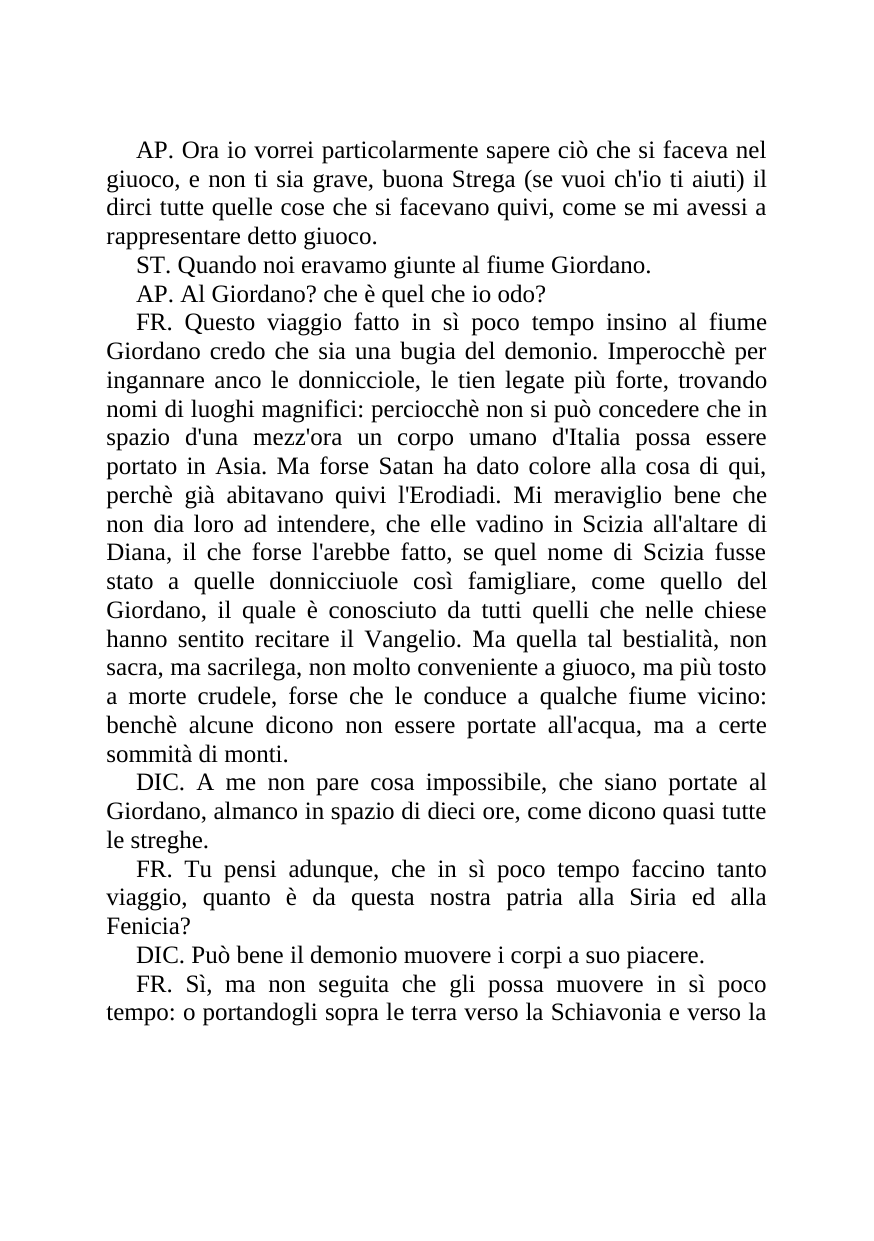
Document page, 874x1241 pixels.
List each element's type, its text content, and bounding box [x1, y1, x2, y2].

text DIC. Può bene il demonio muovere i corpi a suo piacere. [106, 940, 768, 969]
text ST. Quando noi eravamo giunte al fiume Giordano. [106, 250, 768, 279]
text AP. Ora io vorrei particolarmente sapere ciò che si faceva nel giuoco, e non ti sia grave, buona Strega (se vuoi ch'io ti aiuti) il dirci tutte quelle cose che si facevano quivi, come se mi avessi a rappresentare detto giuoco. [106, 135, 768, 250]
text FR. Tu pensi adunque, che in sì poco tempo faccino tanto viaggio, quanto è da questa nostra patria alla Siria ed alla Fenicia? [106, 854, 768, 940]
text FR. Questo viaggio fatto in sì poco tempo insino al fiume Giordano credo che sia una bugia del demonio. Imperocchè per ingannare anco le donnicciole, le tien legate più forte, trovando nomi di luoghi magnifici: perciocchè non si può concedere che in spazio d'una mezz'ora un corpo umano d'Italia possa essere portato in Asia. Ma forse Satan ha dato colore alla cosa di qui, perchè già abitavano quivi l'Erodiadi. Mi meraviglio bene che non dia loro ad intendere, che elle vadino in Scizia all'altare di Diana, il che forse l'arebbe fatto, se quel nome di Scizia fusse stato a quelle donnicciuole così famigliare, come quello del Giordano, il quale è conosciuto da tutti quelli che nelle chiese hanno sentito recitare il Vangelio. Ma quella tal bestialità, non sacra, ma sacrilega, non molto conveniente a giuoco, ma più tosto a morte crudele, forse che le conduce a qualche fiume vicino: benchè alcune dicono non essere portate all'acqua, ma a certe sommità di monti. [106, 307, 768, 767]
text AP. Al Giordano? che è quel che io odo? [106, 279, 768, 307]
text DIC. A me non pare cosa impossibile, che siano portate al Giordano, almanco in spazio di dieci ore, come dicono quasi tutte le streghe. [106, 767, 768, 854]
text FR. Sì, ma non seguita che gli possa muovere in sì poco tempo: o portandogli sopra le terra verso la Schiavonia e verso la [106, 969, 768, 1026]
